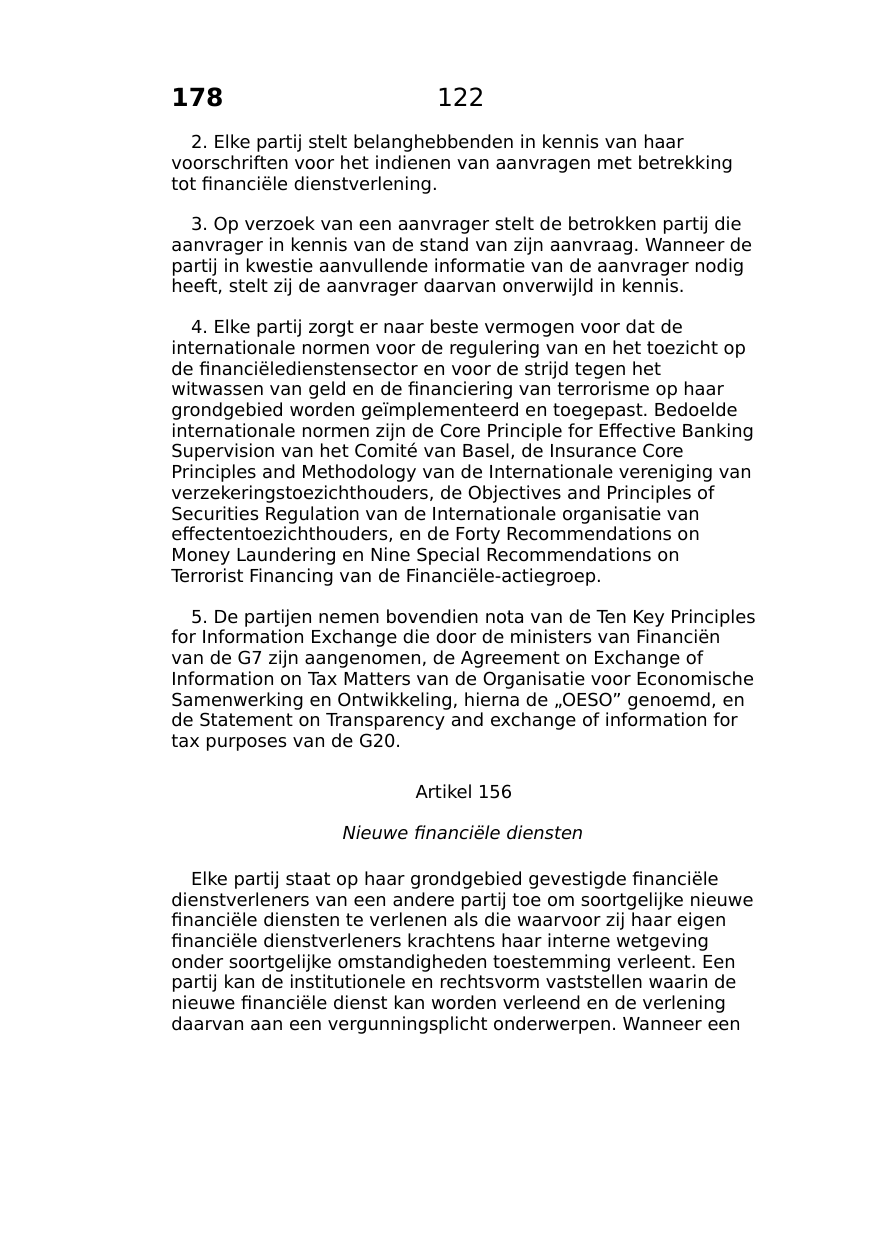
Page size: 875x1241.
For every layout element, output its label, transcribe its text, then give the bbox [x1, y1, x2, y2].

text 3. Op verzoek van een aanvrager stelt de betrokken partij die aanvrager in kennis van de stand van zijn aanvraag. Wanneer de partij in kwestie aanvullende informatie van de aanvrager nodig heeft, stelt zij de aanvrager daarvan onverwijld in kennis. [171, 214, 756, 297]
text 5. De partijen nemen bovendien nota van de Ten Key Principles for Information Exchange die door de ministers van Financiën van de G7 zijn aangenomen, de Agreement on Exchange of Information on Tax Matters van de Organisatie voor Economische Samenwerking en Ontwikkeling, hierna de „OESO” genoemd, en de Statement on Transparency and exchange of information for tax purposes van de G20. [171, 606, 756, 752]
text 4. Elke partij zorgt er naar beste vermogen voor dat de internationale normen voor de regulering van en het toezicht op de financiëledienstensector en voor de strijd tegen het witwassen van geld en de financiering van terrorisme op haar grondgebied worden geïmplementeerd en toegepast. Bedoelde internationale normen zijn de Core Principle for Effective Banking Supervision van het Comité van Basel, de Insurance Core Principles and Methodology van de Internationale vereniging van verzekeringstoezichthouders, de Objectives and Principles of Securities Regulation van de Internationale organisatie van effectentoezichthouders, en de Forty Recommendations on Money Laundering en Nine Special Recommendations on Terrorist Financing van de Financiële-actiegroep. [171, 317, 756, 586]
text Elke partij staat op haar grondgebied gevestigde financiële dienstverleners van een andere partij toe om soortgelijke nieuwe financiële diensten te verlenen als die waarvoor zij haar eigen financiële dienstverleners krachtens haar interne wetgeving onder soortgelijke omstandigheden toestemming verleent. Een partij kan de institutionele en rechtsvorm vaststellen waarin de nieuwe financiële dienst kan worden verleend en de verlening daarvan aan een vergunningsplicht onderwerpen. Wanneer een [171, 869, 756, 1034]
text 2. Elke partij stelt belanghebbenden in kennis van haar voorschriften voor het indienen van aanvragen met betrekking tot financiële dienstverlening. [171, 132, 756, 194]
subtitle Artikel 156 Nieuwe financiële diensten [171, 782, 756, 844]
